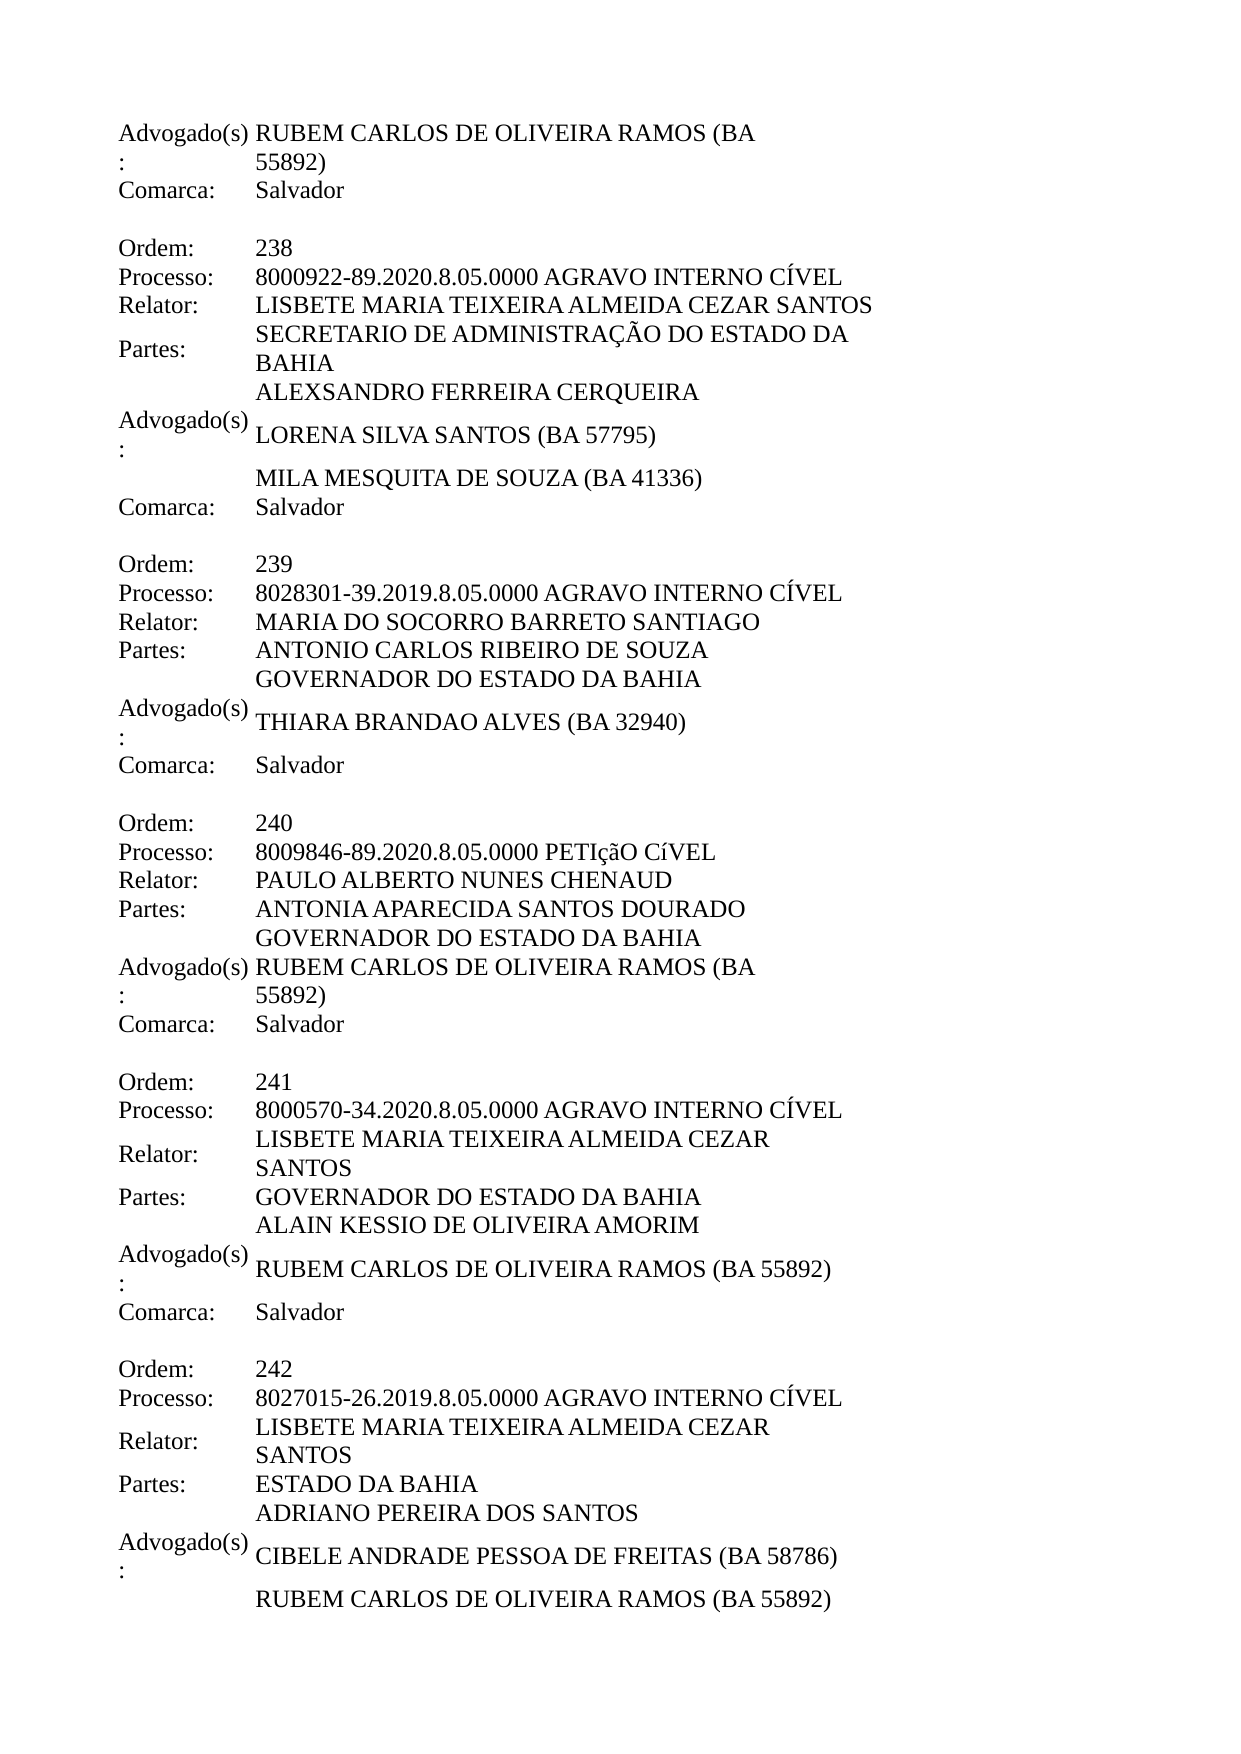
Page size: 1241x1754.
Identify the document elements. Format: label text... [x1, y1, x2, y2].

table_cell [118, 1584, 255, 1613]
table_cell THIARA BRANDAO ALVES (BA 32940) [255, 693, 845, 751]
table_cell ANTONIO CARLOS RIBEIRO DE SOUZA [255, 636, 845, 664]
table_cell 8009846-89.2020.8.05.0000 PETIçãO CíVEL [255, 837, 829, 866]
table_header 240 [255, 808, 829, 837]
table_cell [118, 463, 255, 492]
table_cell LISBETE MARIA TEIXEIRA ALMEIDA CEZAR SANTOS [255, 1412, 871, 1469]
table_cell GOVERNADOR DO ESTADO DA BAHIA [255, 1182, 871, 1211]
table_cell Relator: [118, 607, 255, 636]
table_header Ordem: [118, 549, 255, 578]
table_cell 8028301-39.2019.8.05.0000 AGRAVO INTERNO CÍVEL [255, 578, 845, 607]
table_cell 8000570-34.2020.8.05.0000 AGRAVO INTERNO CÍVEL [255, 1096, 871, 1124]
table_cell RUBEM CARLOS DE OLIVEIRA RAMOS (BA 55892) [255, 118, 829, 176]
table_cell Advogado(s): [118, 952, 255, 1009]
table_cell Comarca: [118, 176, 255, 204]
table_cell 8027015-26.2019.8.05.0000 AGRAVO INTERNO CÍVEL [255, 1383, 871, 1412]
table_cell MILA MESQUITA DE SOUZA (BA 41336) [255, 463, 932, 492]
table_cell Advogado(s): [118, 406, 255, 463]
table_cell Advogado(s): [118, 1527, 255, 1584]
table_cell RUBEM CARLOS DE OLIVEIRA RAMOS (BA 55892) [255, 1239, 871, 1297]
table_header Ordem: [118, 1067, 255, 1096]
table_cell Processo: [118, 1383, 255, 1412]
table_cell GOVERNADOR DO ESTADO DA BAHIA [255, 923, 829, 952]
table_cell Salvador [255, 492, 932, 521]
table_cell [118, 1211, 255, 1239]
table_cell Relator: [118, 291, 255, 319]
table_cell Processo: [118, 837, 255, 866]
table_cell Relator: [118, 1412, 255, 1469]
table_cell SECRETARIO DE ADMINISTRAÇÃO DO ESTADO DA BAHIA [255, 319, 932, 377]
table_cell ALEXSANDRO FERREIRA CERQUEIRA [255, 377, 932, 406]
table_cell Comarca: [118, 492, 255, 521]
table_cell [118, 923, 255, 952]
table_cell LISBETE MARIA TEIXEIRA ALMEIDA CEZAR SANTOS [255, 291, 932, 319]
table_cell Partes: [118, 1182, 255, 1211]
table_cell [118, 377, 255, 406]
table_cell RUBEM CARLOS DE OLIVEIRA RAMOS (BA 55892) [255, 952, 829, 1009]
table_cell Advogado(s): [118, 118, 255, 176]
table_header Ordem: [118, 808, 255, 837]
table_header 242 [255, 1354, 871, 1383]
table_cell ESTADO DA BAHIA [255, 1469, 871, 1498]
table_cell ADRIANO PEREIRA DOS SANTOS [255, 1498, 871, 1527]
table_header 239 [255, 549, 845, 578]
table_cell GOVERNADOR DO ESTADO DA BAHIA [255, 664, 845, 693]
table_cell Advogado(s): [118, 693, 255, 751]
table_cell Partes: [118, 1469, 255, 1498]
table_cell Comarca: [118, 1009, 255, 1038]
table_header 238 [255, 233, 932, 262]
table_cell MARIA DO SOCORRO BARRETO SANTIAGO [255, 607, 845, 636]
table_cell Salvador [255, 1009, 829, 1038]
table_cell Comarca: [118, 1297, 255, 1326]
table_header Ordem: [118, 233, 255, 262]
table_cell PAULO ALBERTO NUNES CHENAUD [255, 866, 829, 894]
table_cell Advogado(s): [118, 1239, 255, 1297]
table_cell Comarca: [118, 751, 255, 779]
table_header Ordem: [118, 1354, 255, 1383]
table_cell 8000922-89.2020.8.05.0000 AGRAVO INTERNO CÍVEL [255, 262, 932, 291]
table_cell Salvador [255, 176, 829, 204]
table_cell CIBELE ANDRADE PESSOA DE FREITAS (BA 58786) [255, 1527, 871, 1584]
table_cell Relator: [118, 866, 255, 894]
table_cell ANTONIA APARECIDA SANTOS DOURADO [255, 894, 829, 923]
table_cell LORENA SILVA SANTOS (BA 57795) [255, 406, 932, 463]
table_cell [118, 1498, 255, 1527]
table_cell Partes: [118, 636, 255, 664]
table_cell Salvador [255, 751, 845, 779]
table_header 241 [255, 1067, 871, 1096]
table_cell Partes: [118, 894, 255, 923]
table_cell LISBETE MARIA TEIXEIRA ALMEIDA CEZAR SANTOS [255, 1124, 871, 1182]
table_cell ALAIN KESSIO DE OLIVEIRA AMORIM [255, 1211, 871, 1239]
table_cell RUBEM CARLOS DE OLIVEIRA RAMOS (BA 55892) [255, 1584, 871, 1613]
table_cell Processo: [118, 578, 255, 607]
table_cell Processo: [118, 1096, 255, 1124]
table_cell Salvador [255, 1297, 871, 1326]
table_cell [118, 664, 255, 693]
table_cell Relator: [118, 1124, 255, 1182]
table_cell Partes: [118, 319, 255, 377]
table_cell Processo: [118, 262, 255, 291]
